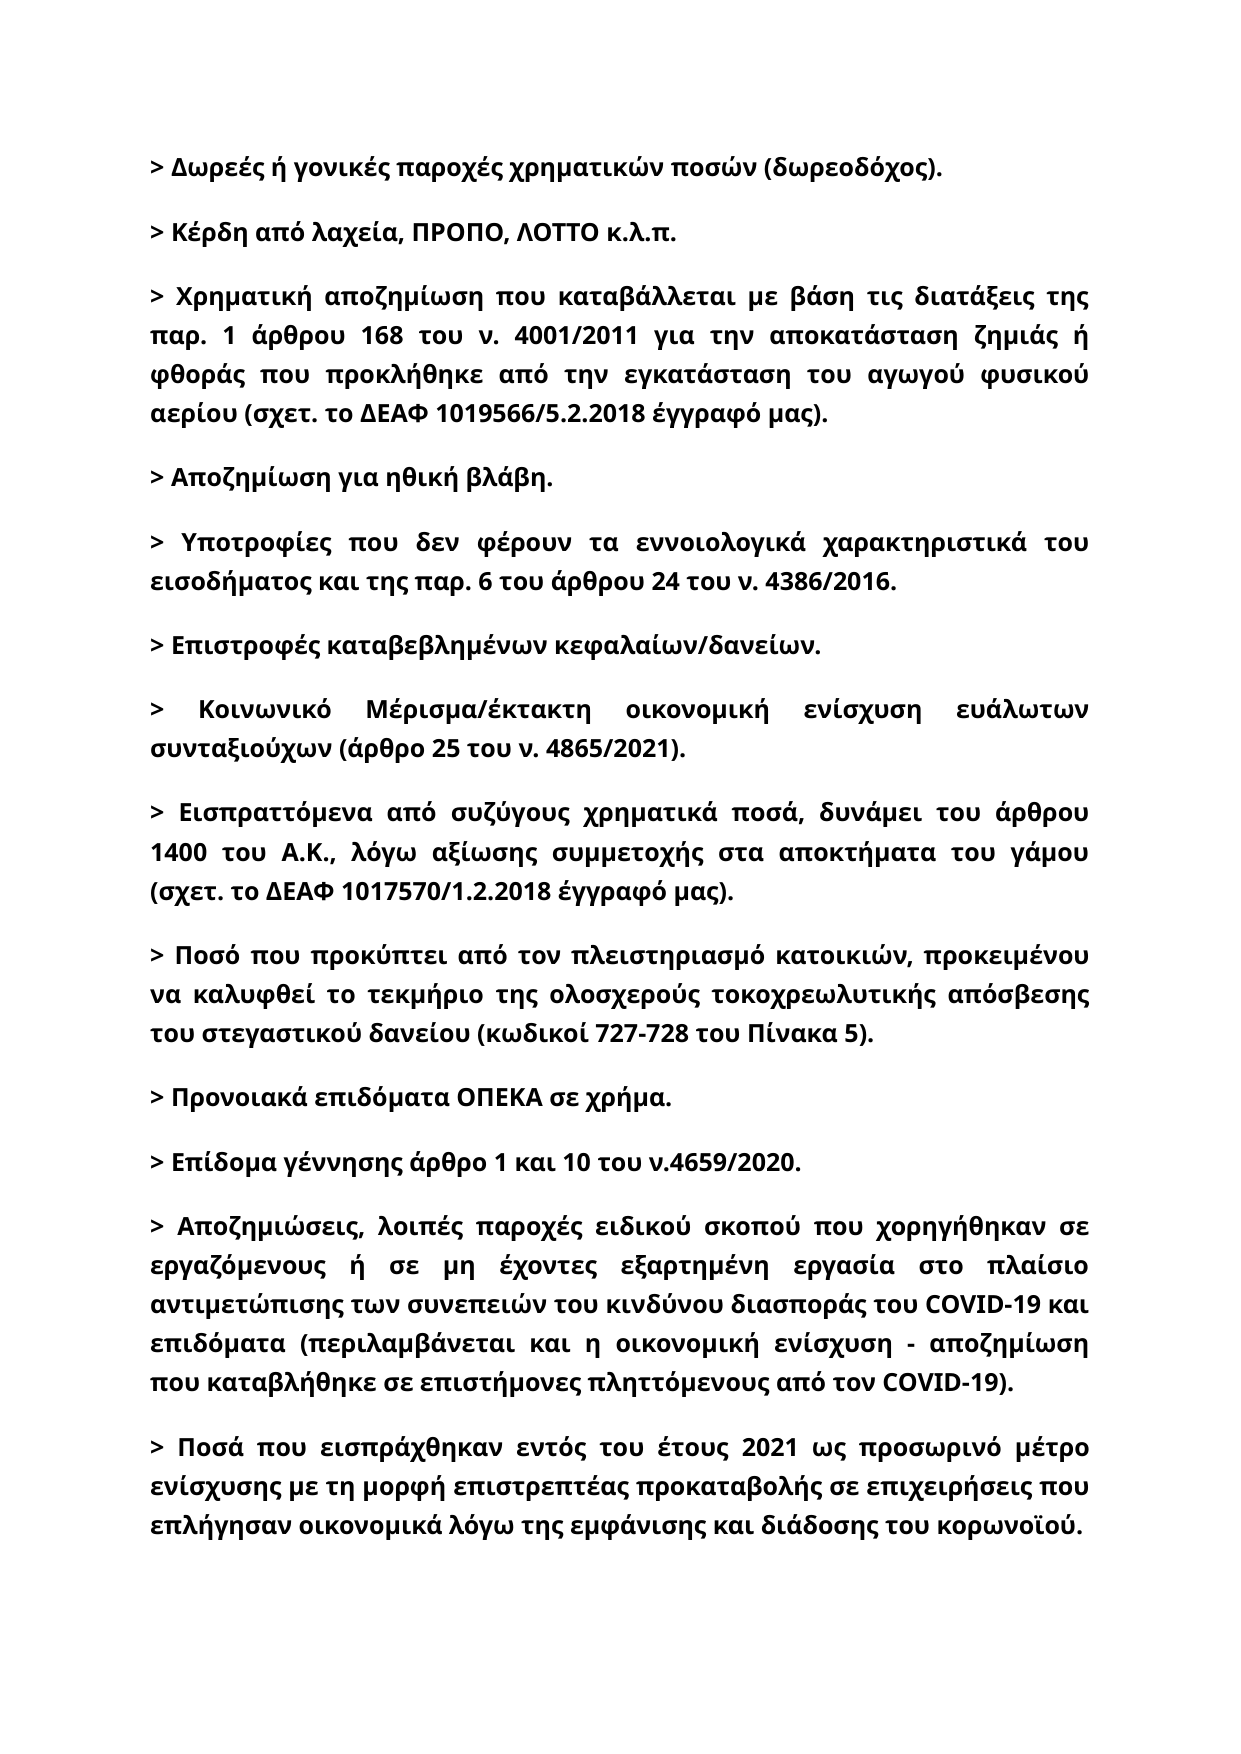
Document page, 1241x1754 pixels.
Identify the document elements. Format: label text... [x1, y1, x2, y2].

text > Επιστροφές καταβεβλημένων κεφαλαίων/δανείων. [150, 627, 1090, 662]
text > Δωρεές ή γονικές παροχές χρηματικών ποσών (δωρεοδόχος). [150, 150, 1090, 184]
text > Κέρδη από λαχεία, ΠΡΟΠΟ, ΛΟΤΤΟ κ.λ.π. [150, 214, 1090, 248]
text > Ποσό που προκύπτει από τον πλειστηριασμό κατοικιών, προκειμένου να καλυφθεί το τεκμήριο της ολοσχερούς τοκοχρεωλυτικής απόσβεσης του στεγαστικού δανείου (κωδικοί 727-728 του Πίνακα 5). [150, 937, 1090, 1050]
text > Εισπραττόμενα από συζύγους χρηματικά ποσά, δυνάμει του άρθρου 1400 του Α.Κ., λόγω αξίωσης συμμετοχής στα αποκτήματα του γάμου (σχετ. το ΔΕΑΦ 1017570/1.2.2018 έγγραφό μας). [150, 795, 1090, 907]
text > Επίδομα γέννησης άρθρο 1 και 10 του ν.4659/2020. [150, 1144, 1090, 1178]
text > Αποζημίωση για ηθική βλάβη. [150, 460, 1090, 494]
text > Χρηματική αποζημίωση που καταβάλλεται με βάση τις διατάξεις της παρ. 1 άρθρου 168 του ν. 4001/2011 για την αποκατάσταση ζημιάς ή φθοράς που προκλήθηκε από την εγκατάσταση του αγωγού φυσικού αερίου (σχετ. το ΔΕΑΦ 1019566/5.2.2018 έγγραφό μας). [150, 278, 1090, 430]
text > Ποσά που εισπράχθηκαν εντός του έτους 2021 ως προσωρινό μέτρο ενίσχυσης με τη μορφή επιστρεπτέας προκαταβολής σε επιχειρήσεις που επλήγησαν οικονομικά λόγω της εμφάνισης και διάδοσης του κορωνοϊού. [150, 1429, 1090, 1542]
text > Υποτροφίες που δεν φέρουν τα εννοιολογικά χαρακτηριστικά του εισοδήματος και της παρ. 6 του άρθρου 24 του ν. 4386/2016. [150, 524, 1090, 597]
text > Προνοιακά επιδόματα ΟΠΕΚΑ σε χρήμα. [150, 1080, 1090, 1114]
text > Αποζημιώσεις, λοιπές παροχές ειδικού σκοπού που χορηγήθηκαν σε εργαζόμενους ή σε μη έχοντες εξαρτημένη εργασία στο πλαίσιο αντιμετώπισης των συνεπειών του κινδύνου διασποράς του COVID-19 και επιδόματα (περιλαμβάνεται και η οικονομική ενίσχυση - αποζημίωση που καταβλήθηκε σε επιστήμονες πληττόμενους από τον COVID-19). [150, 1208, 1090, 1399]
text > Κοινωνικό Μέρισμα/έκτακτη οικονομική ενίσχυση ευάλωτων συνταξιούχων (άρθρο 25 του ν. 4865/2021). [150, 692, 1090, 765]
